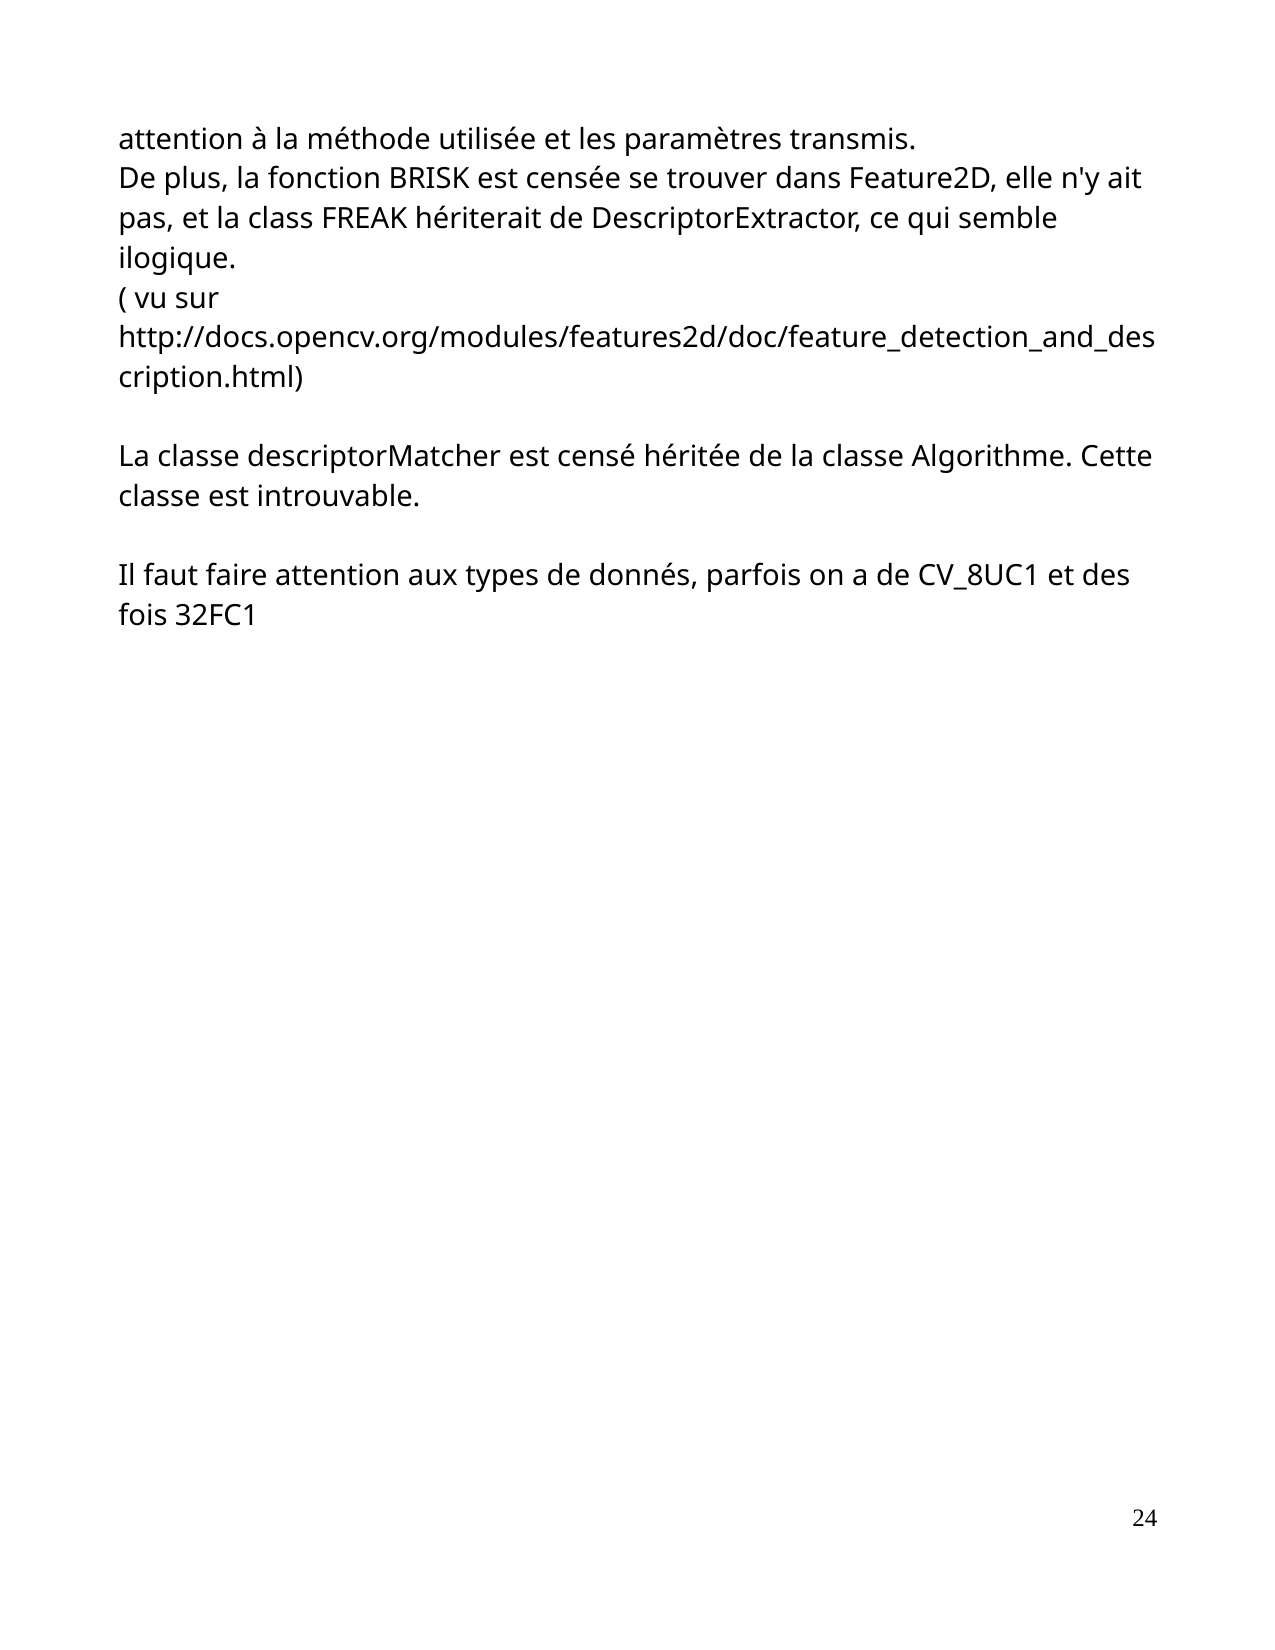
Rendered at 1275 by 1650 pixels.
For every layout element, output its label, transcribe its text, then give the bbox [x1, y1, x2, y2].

text attention à la méthode utilisée et les paramètres transmis. [118, 118, 1157, 158]
text De plus, la fonction BRISK est censée se trouver dans Feature2D, elle n'y ait pas, et la class FREAK hériterait de DescriptorExtractor, ce qui semble ilogique. [118, 158, 1157, 277]
text ( vu sur http://docs.opencv.org/modules/features2d/doc/feature_detection_and_description.html) [118, 277, 1157, 396]
text Il faut faire attention aux types de donnés, parfois on a de CV_8UC1 et des fois 32FC1 [118, 555, 1157, 634]
text La classe descriptorMatcher est censé héritée de la classe Algorithme. Cette classe est introuvable. [118, 436, 1157, 515]
